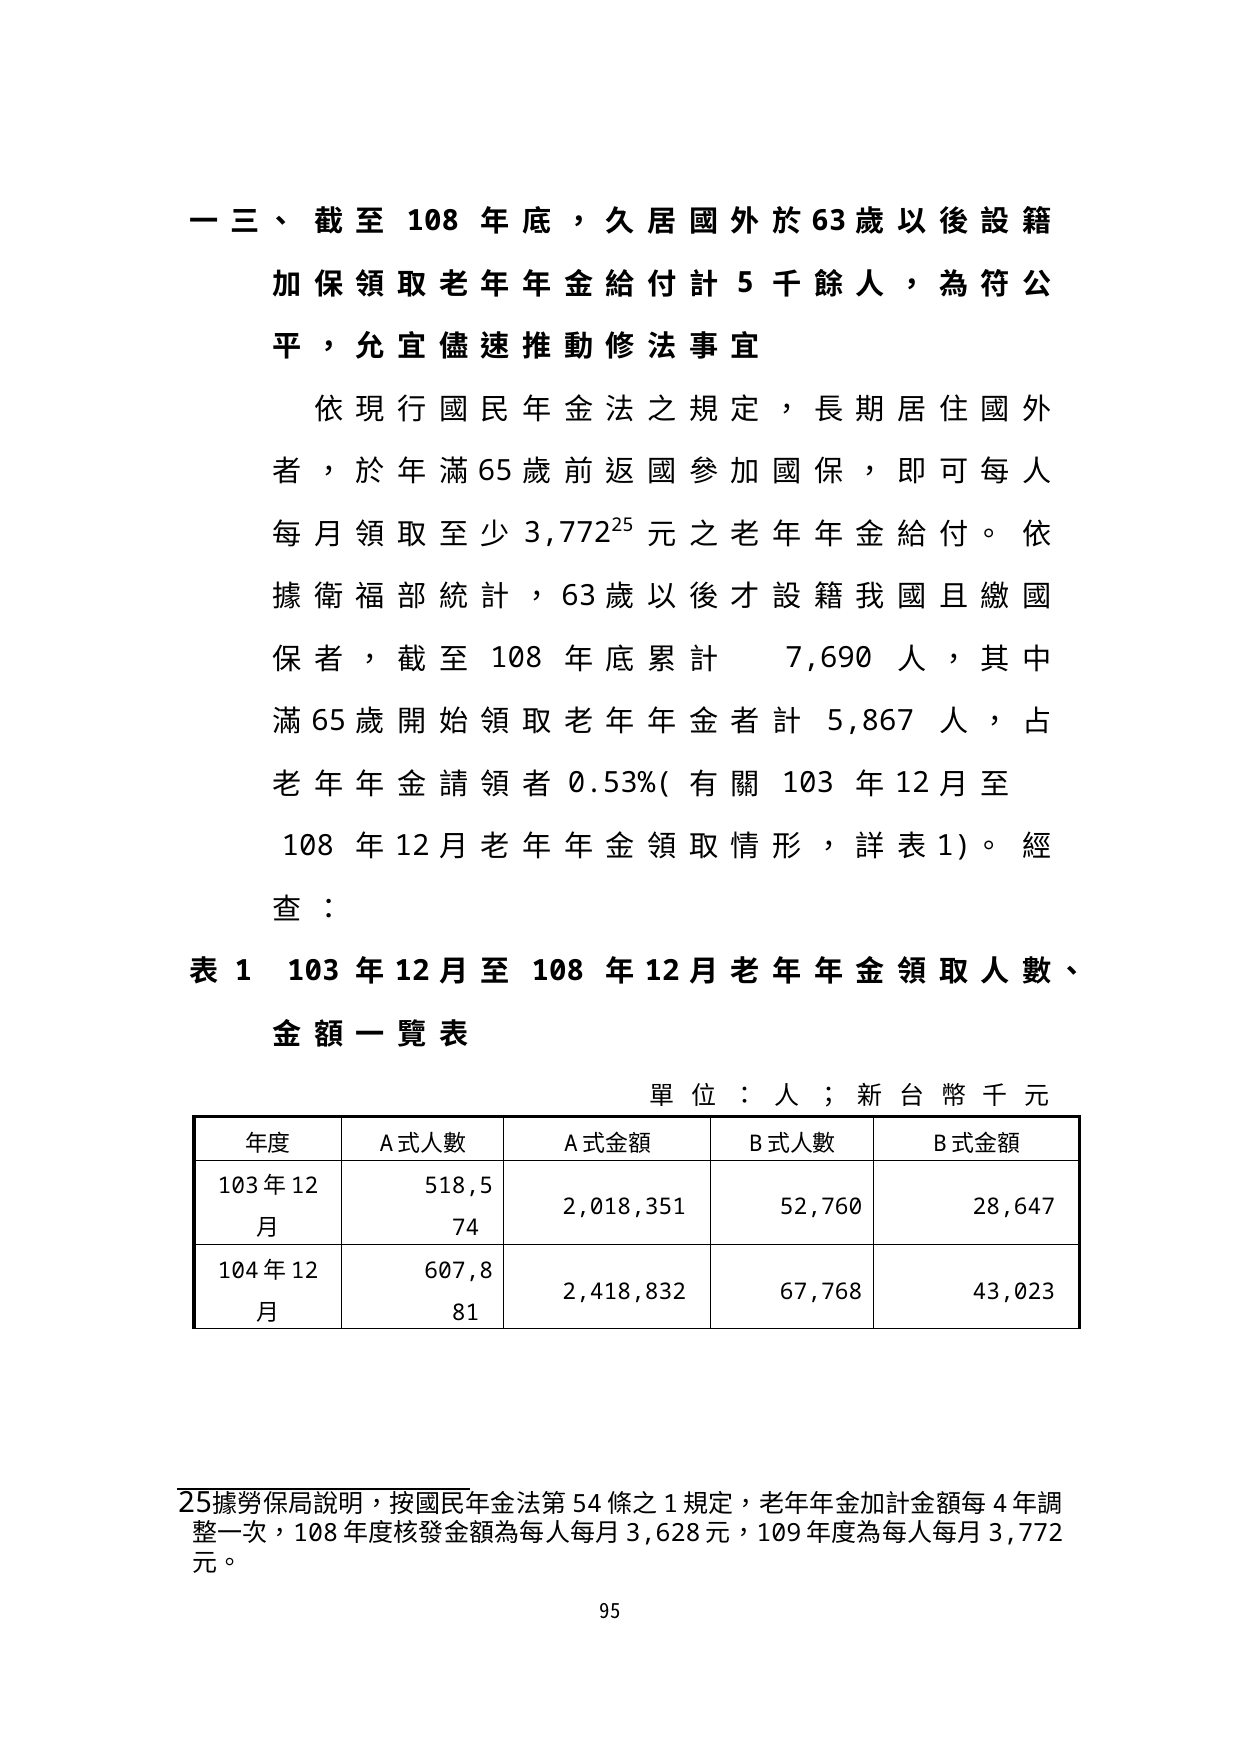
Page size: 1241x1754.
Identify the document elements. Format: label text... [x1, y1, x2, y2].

table_header 年度 [196, 1118, 341, 1159]
table_cell 43,023 [874, 1245, 1078, 1328]
table_header B式金額 [874, 1118, 1078, 1159]
table_header A式人數 [342, 1118, 503, 1159]
table_cell 104年12月 [196, 1245, 341, 1328]
table_cell 67,768 [711, 1245, 873, 1328]
table_cell 518,574 [342, 1161, 503, 1244]
table_header A式金額 [504, 1118, 710, 1159]
table_cell 52,760 [711, 1161, 873, 1244]
table_cell 607,881 [342, 1245, 503, 1328]
text 表1 103年12月至108年12月老年年金領取人數、金額一覽表 [166, 927, 1131, 1052]
text 據勞保局說明，按國民年金法第54條之1規定，老年年金加計金額每4年調整一次，108年度核發金額為每人每月3,628元，109年度為每人每月3,772元。 [177, 1489, 1063, 1577]
table_cell 28,647 [874, 1161, 1078, 1244]
text 依現行國民年金法之規定，長期居住國外者，於年滿65歲前返國參加國保，即可每人每月領取至少3,772元之老年年金給付。依據衛福部統計，63歲以後才設籍我國且繳國保者，截至108年底累計 7,690人，其中滿65歲開始領取老年年金者計5,867人，占老年年金請領者0.53%(有關103年12月至108年12月老年年金領取情形，詳表1)。經查： [242, 365, 1058, 927]
table_cell 103年12月 [196, 1161, 341, 1244]
table_header B式人數 [711, 1118, 873, 1159]
table_cell 2,418,832 [504, 1245, 710, 1328]
text 一三、截至108年底，久居國外於63歲以後設籍加保領取老年年金給付計5千餘人，為符公平，允宜儘速推動修法事宜 [183, 177, 1058, 365]
text 單位：人；新台幣千元 [242, 1052, 1058, 1115]
table_cell 2,018,351 [504, 1161, 710, 1244]
